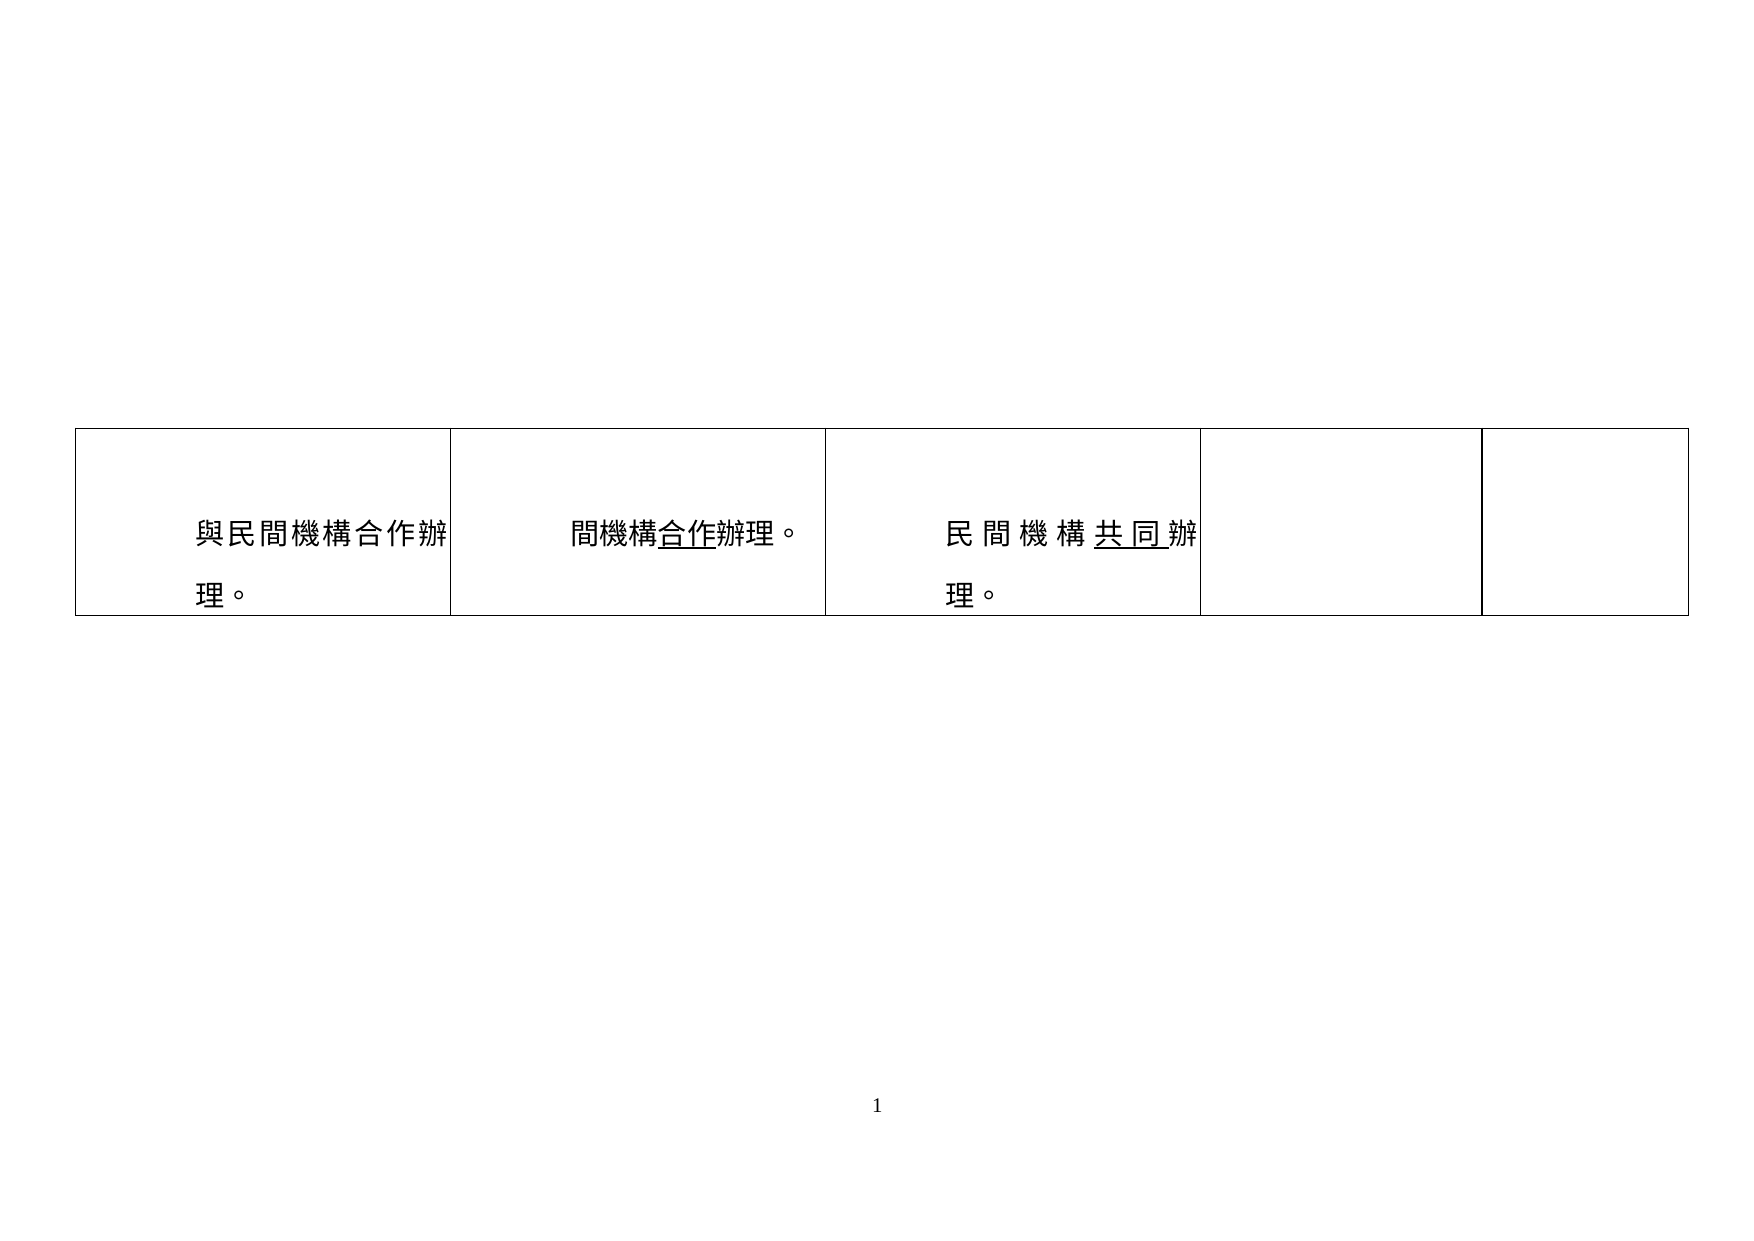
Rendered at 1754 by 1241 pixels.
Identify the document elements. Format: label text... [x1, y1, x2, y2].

table_cell 與民間機構合作辦理。 [76, 429, 450, 615]
table_cell 間機構合作辦理。 [451, 429, 825, 615]
table_cell [1483, 429, 1688, 615]
table_cell [1201, 429, 1481, 615]
table_cell 民間機構共同辦理。 [826, 429, 1200, 615]
